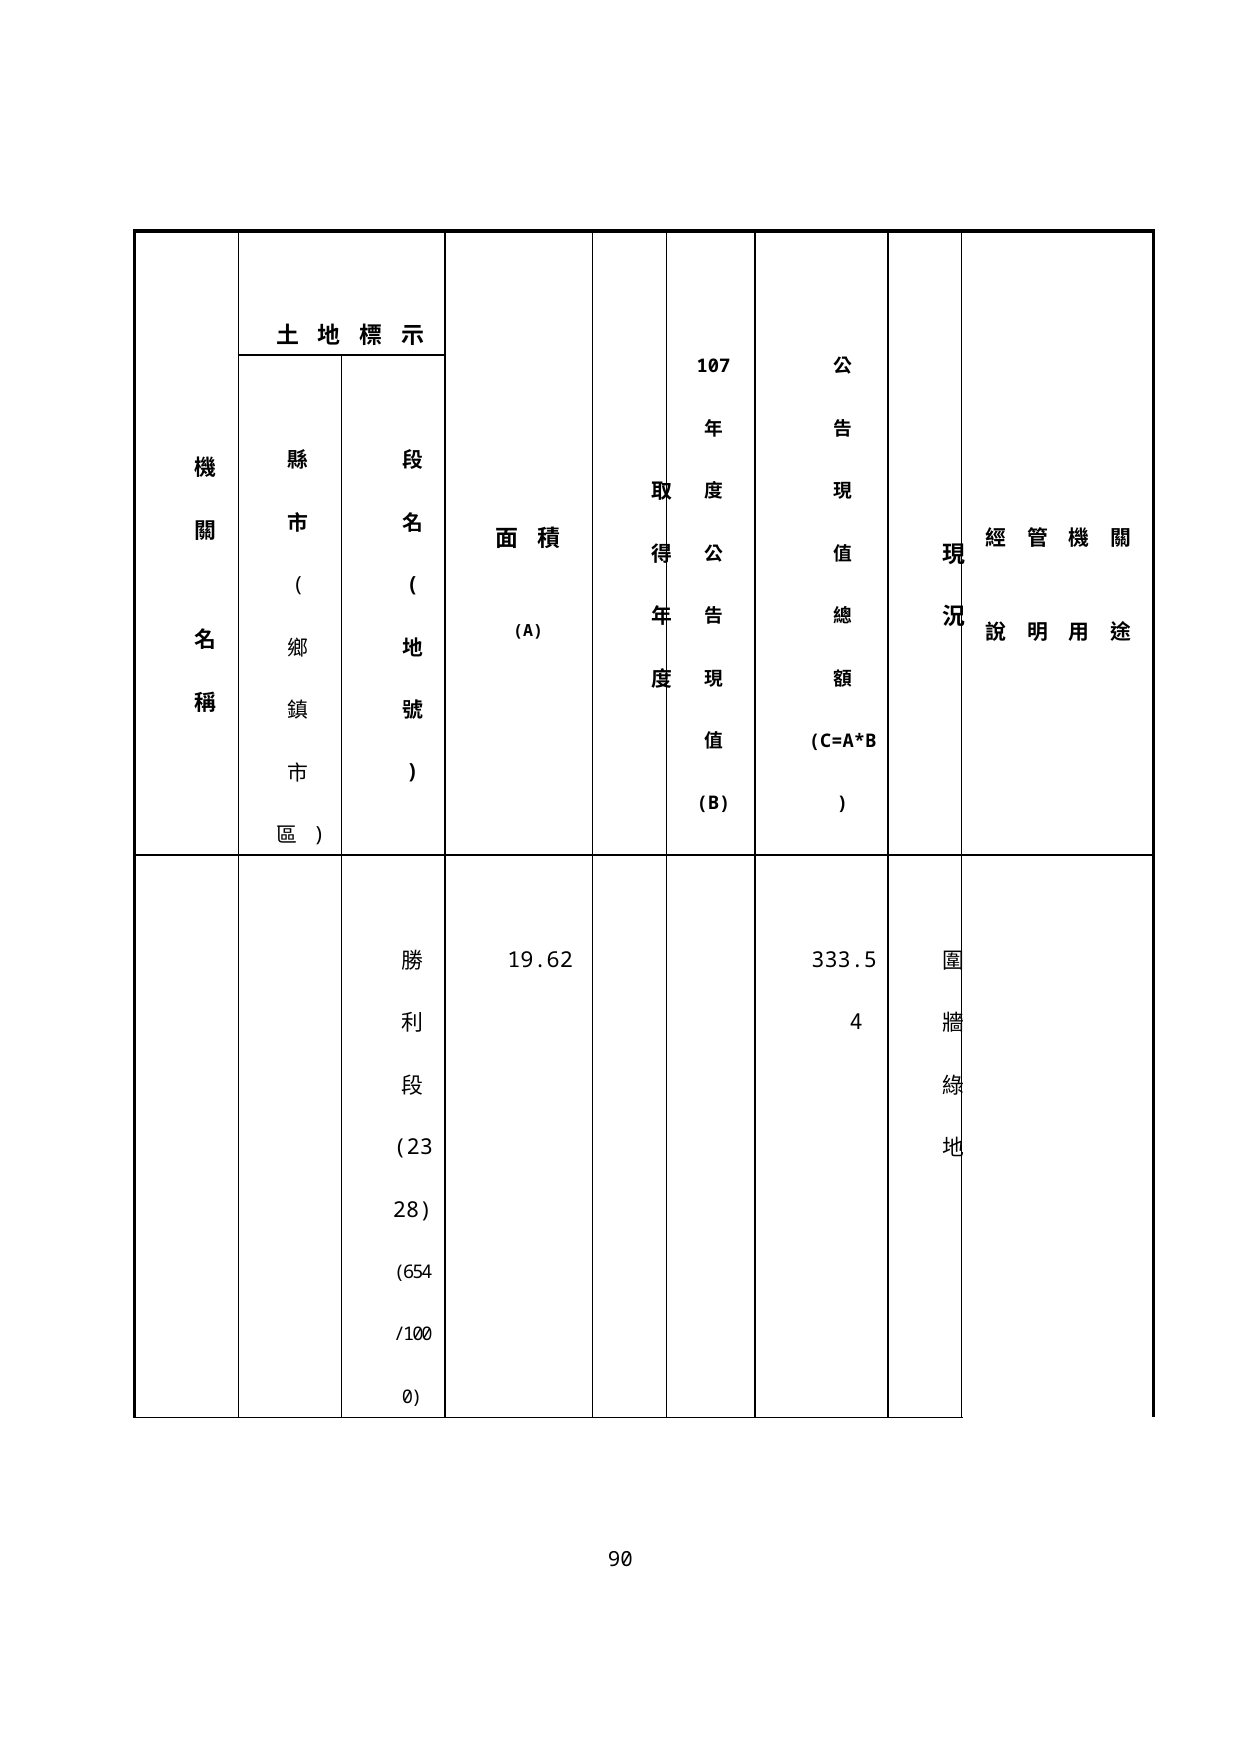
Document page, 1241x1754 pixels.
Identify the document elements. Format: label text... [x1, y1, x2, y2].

table_header 經管機關 說明用途 [962, 233, 1152, 854]
table_cell [667, 856, 754, 1417]
table_header 機關 名稱 [136, 233, 238, 854]
table_cell 段名 (地號) [342, 356, 444, 854]
table_cell [962, 856, 1152, 1417]
table_header 107年度公告現值(B) [667, 233, 754, 854]
table_header 公告現值總額(C=A*B) [756, 233, 887, 854]
table_header 現況 [889, 233, 961, 854]
table_cell 勝利段 (2328) (654/1000) [342, 856, 444, 1417]
table_cell 19.62 [446, 856, 592, 1417]
table_cell 縣市 (鄉鎮市區) [239, 356, 341, 854]
table_header 土地標示 [239, 233, 444, 354]
table_header 面積 (A) [446, 233, 592, 854]
table_header 取得年度 [593, 233, 666, 854]
table_cell 333.54 [756, 856, 887, 1417]
table_cell [593, 856, 666, 1417]
table_cell [239, 856, 341, 1417]
table_cell [136, 856, 238, 1417]
table_cell 圍牆綠地 [889, 856, 961, 1417]
